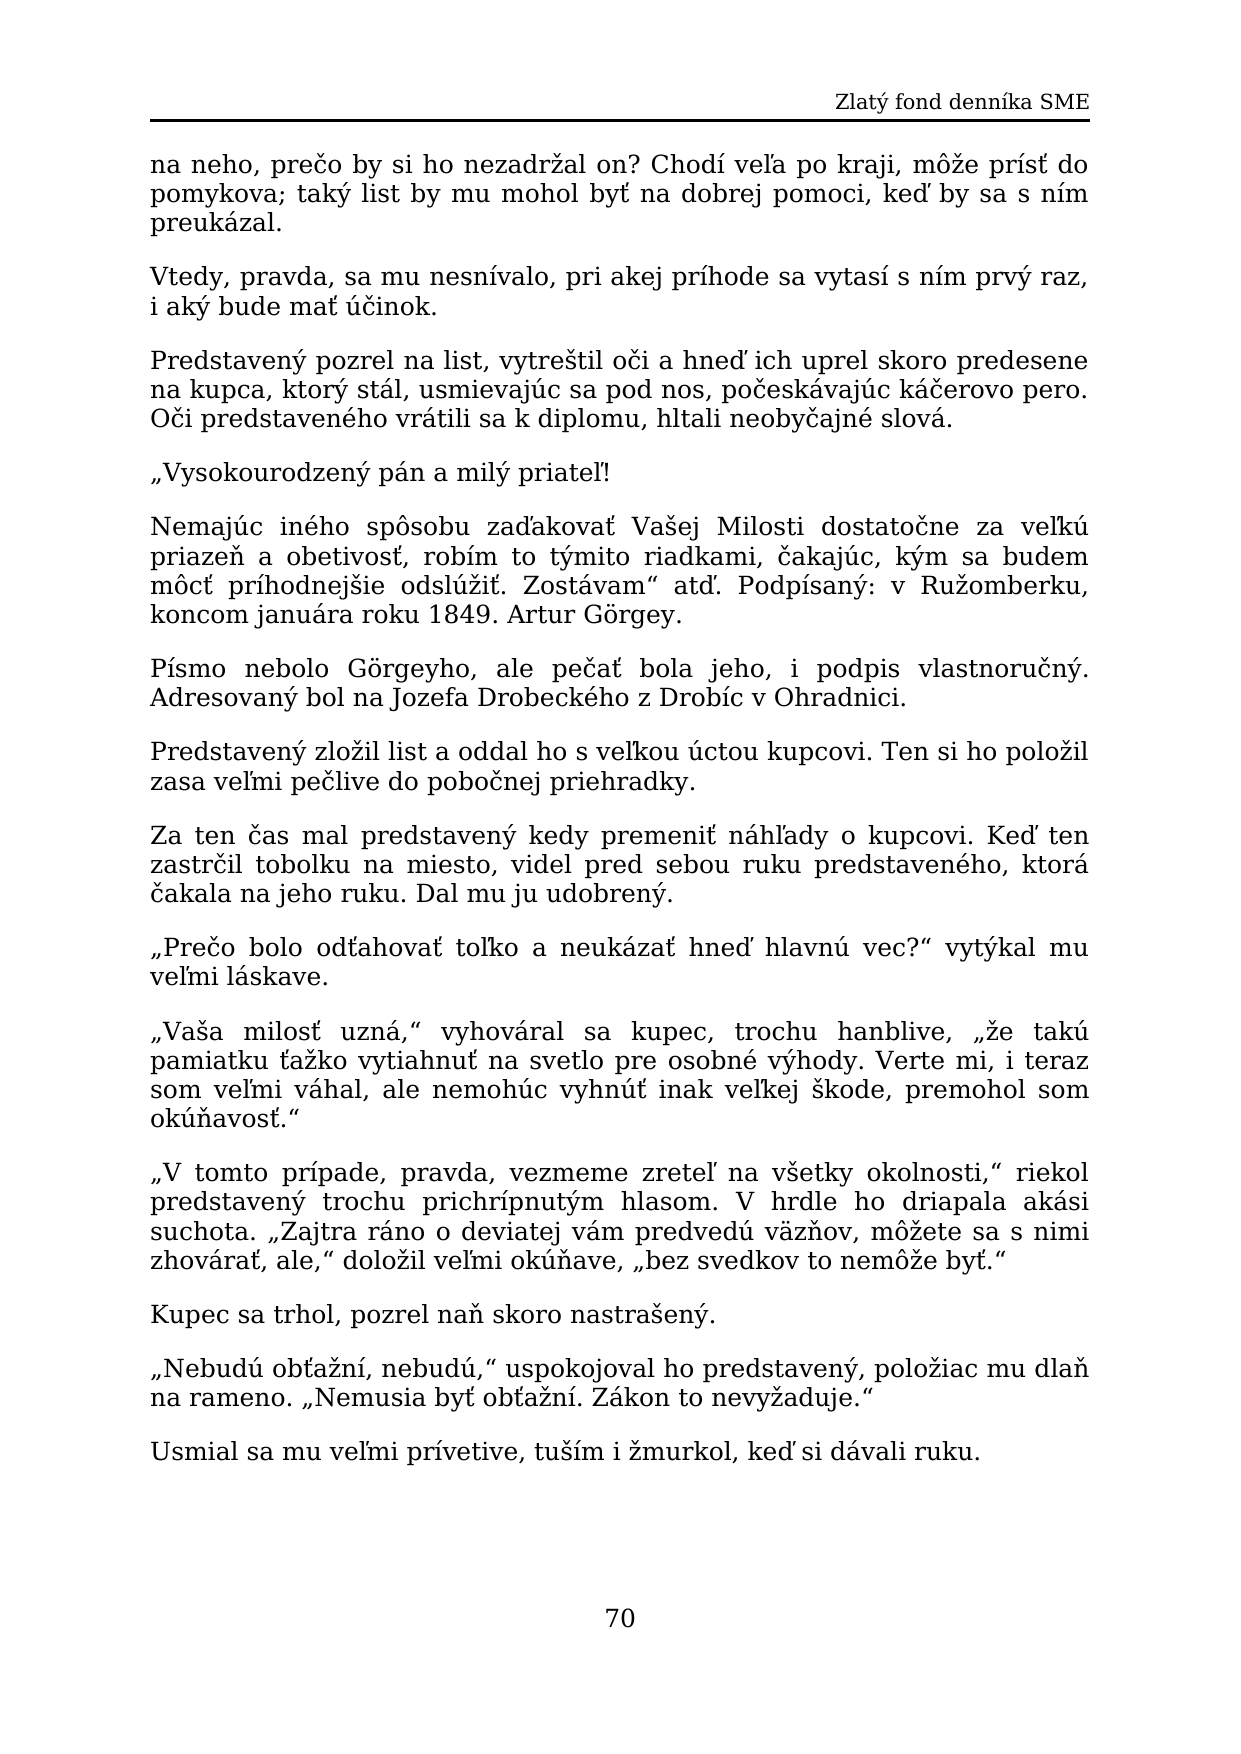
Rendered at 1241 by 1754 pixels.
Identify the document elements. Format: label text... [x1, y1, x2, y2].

text „Prečo bolo odťahovať toľko a neukázať hneď hlavnú vec?“ vytýkal mu veľmi láskave. [150, 933, 1090, 992]
text „V tomto prípade, pravda, vezmeme zreteľ na všetky okolnosti,“ riekol predstavený trochu prichrípnutým hlasom. V hrdle ho driapala akási suchota. „Zajtra ráno o deviatej vám predvedú väzňov, môžete sa s nimi zhovárať, ale,“ doložil veľmi okúňave, „bez svedkov to nemôže byť.“ [150, 1158, 1090, 1275]
text Vtedy, pravda, sa mu nesnívalo, pri akej príhode sa vytasí s ním prvý raz, i aký bude mať účinok. [150, 262, 1090, 321]
text Predstavený pozrel na list, vytreštil oči a hneď ich uprel skoro predesene na kupca, ktorý stál, usmievajúc sa pod nos, počeskávajúc káčerovo pero. Oči predstaveného vrátili sa k diplomu, hltali neobyčajné slová. [150, 346, 1090, 433]
text Nemajúc iného spôsobu zaďakovať Vašej Milosti dostatočne za veľkú priazeň a obetivosť, robím to týmito riadkami, čakajúc, kým sa budem môcť príhodnejšie odslúžiť. Zostávam“ atď. Podpísaný: v Ružomberku, koncom januára roku 1849. Artur Görgey. [150, 512, 1090, 629]
text Písmo nebolo Görgeyho, ale pečať bola jeho, i podpis vlastnoručný. Adresovaný bol na Jozefa Drobeckého z Drobíc v Ohradnici. [150, 654, 1090, 712]
text „Vysokourodzený pán a milý priateľ! [150, 458, 1090, 487]
text „Vaša milosť uzná,“ vyhováral sa kupec, trochu hanblive, „že takú pamiatku ťažko vytiahnuť na svetlo pre osobné výhody. Verte mi, i teraz som veľmi váhal, ale nemohúc vyhnúť inak veľkej škode, premohol som okúňavosť.“ [150, 1017, 1090, 1133]
text Za ten čas mal predstavený kedy premeniť náhľady o kupcovi. Keď ten zastrčil tobolku na miesto, videl pred sebou ruku predstaveného, ktorá čakala na jeho ruku. Dal mu ju udobrený. [150, 821, 1090, 908]
text „Nebudú obťažní, nebudú,“ uspokojoval ho predstavený, položiac mu dlaň na rameno. „Nemusia byť obťažní. Zákon to nevyžaduje.“ [150, 1354, 1090, 1412]
text na neho, prečo by si ho nezadržal on? Chodí veľa po kraji, môže prísť do pomykova; taký list by mu mohol byť na dobrej pomoci, keď by sa s ním preukázal. [150, 150, 1090, 237]
text Predstavený zložil list a oddal ho s veľkou úctou kupcovi. Ten si ho položil zasa veľmi pečlive do pobočnej priehradky. [150, 737, 1090, 796]
text Usmial sa mu veľmi prívetive, tuším i žmurkol, keď si dávali ruku. [150, 1437, 1090, 1467]
text Kupec sa trhol, pozrel naň skoro nastrašený. [150, 1300, 1090, 1329]
